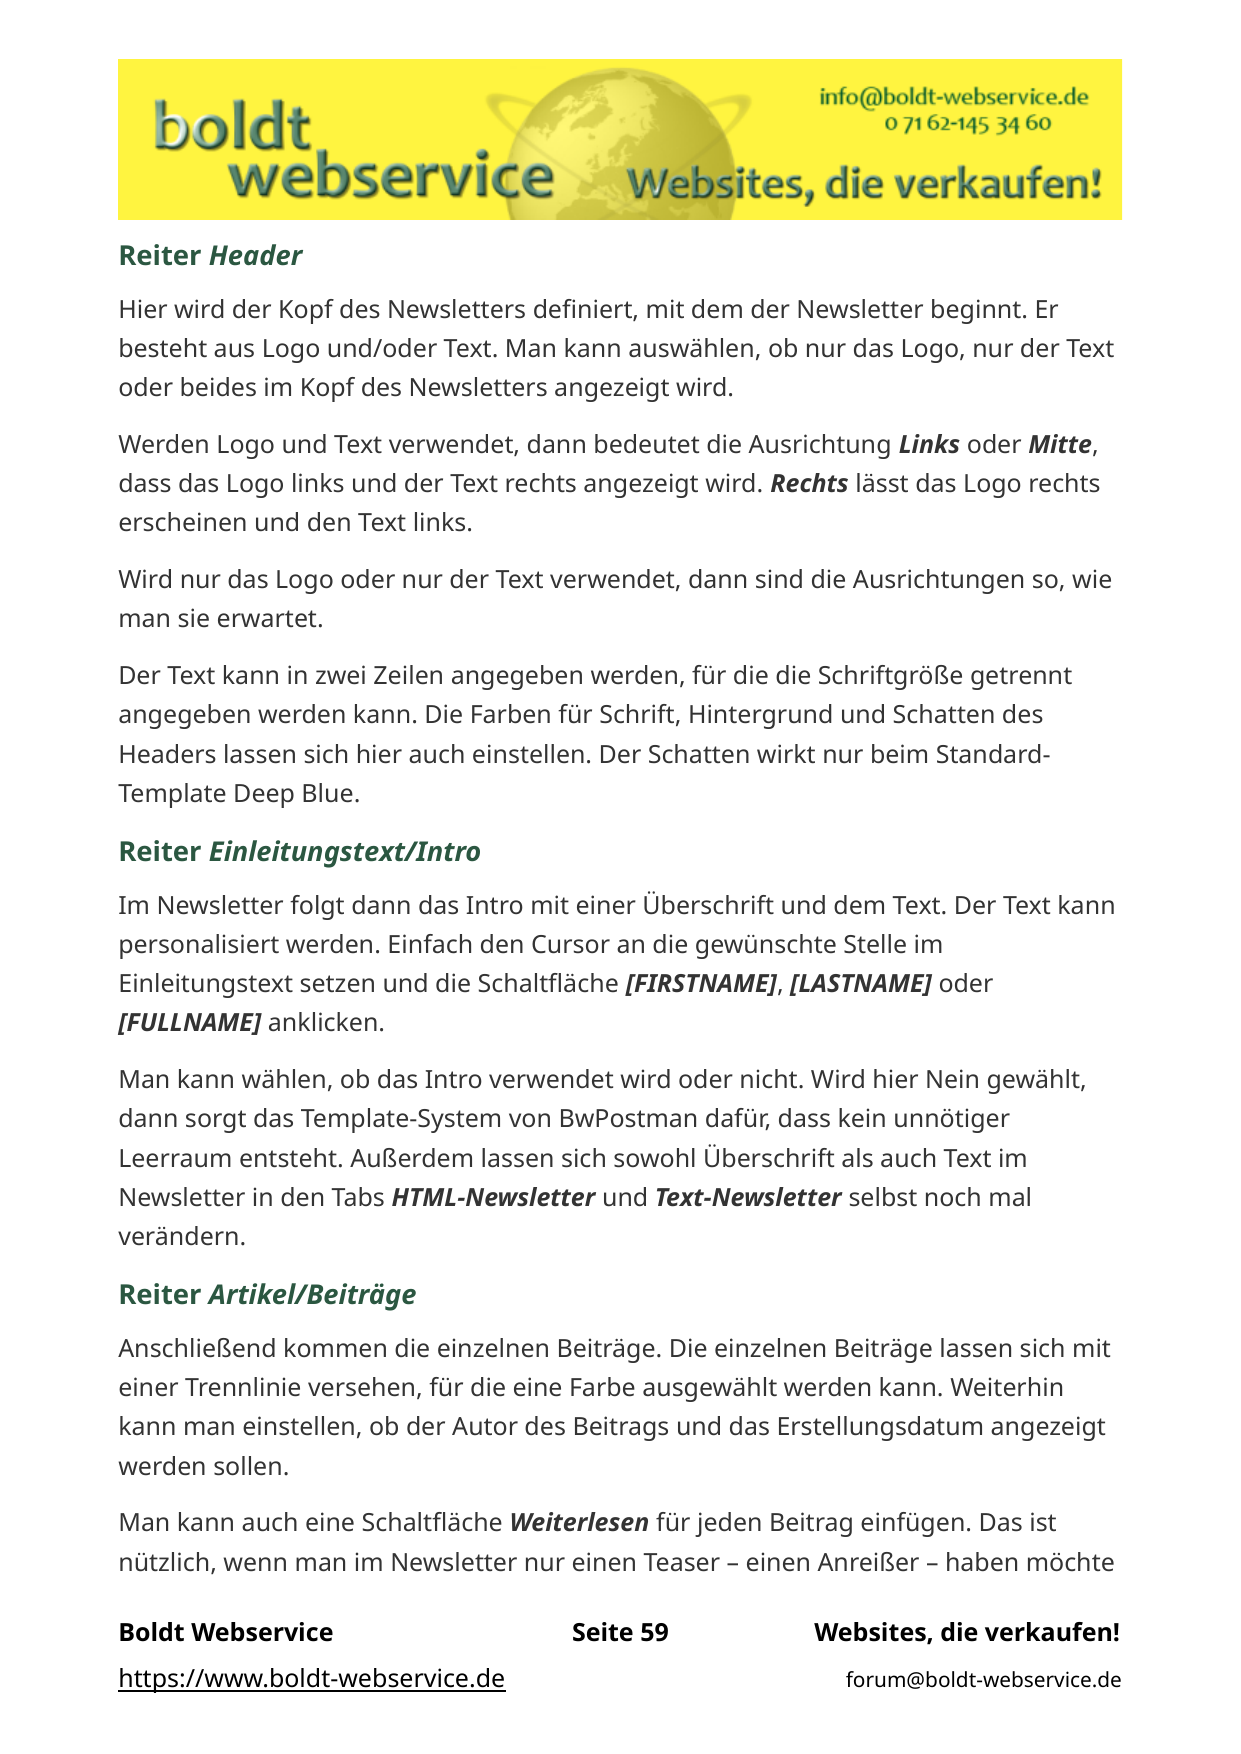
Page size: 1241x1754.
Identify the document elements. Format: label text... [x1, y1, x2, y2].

text Hier wird der Kopf des Newsletters definiert, mit dem der Newsletter beginnt. Er besteht aus Logo und/oder Text. Man kann auswählen, ob nur das Logo, nur der Text oder beides im Kopf des Newsletters angezeigt wird. [118, 291, 1122, 404]
text Wird nur das Logo oder nur der Text verwendet, dann sind die Ausrichtungen so, wie man sie erwartet. [118, 562, 1122, 635]
text Man kann auch eine Schaltfläche Weiterlesen für jeden Beitrag einfügen. Das ist nützlich, wenn man im Newsletter nur einen Teaser – einen Anreißer – haben möchte [118, 1505, 1122, 1578]
text Werden Logo und Text verwendet, dann bedeutet die Ausrichtung Links oder Mitte, dass das Logo links und der Text rechts angezeigt wird. Rechts lässt das Logo rechts erscheinen und den Text links. [118, 427, 1122, 539]
subtitle Reiter Artikel/Beiträge [118, 1275, 1122, 1313]
text Der Text kann in zwei Zeilen angegeben werden, für die die Schriftgröße getrennt angegeben werden kann. Die Farben für Schrift, Hintergrund und Schatten des Headers lassen sich hier auch einstellen. Der Schatten wirkt nur beim Standard-Template Deep Blue. [118, 658, 1122, 809]
text Im Newsletter folgt dann das Intro mit einer Überschrift und dem Text. Der Text kann personalisiert werden. Einfach den Cursor an die gewünschte Stelle im Einleitungstext setzen und die Schaltfläche [FIRSTNAME], [LASTNAME] oder [FULLNAME] anklicken. [118, 887, 1122, 1039]
text Anschließend kommen die einzelnen Beiträge. Die einzelnen Beiträge lassen sich mit einer Trennlinie versehen, für die eine Farbe ausgewählt werden kann. Weiterhin kann man einstellen, ob der Autor des Beitrags und das Erstellungsdatum angezeigt werden sollen. [118, 1331, 1122, 1482]
subtitle Reiter Header [118, 236, 1122, 274]
picture [118, 59, 1123, 220]
subtitle Reiter Einleitungstext/Intro [118, 832, 1122, 870]
text Man kann wählen, ob das Intro verwendet wird oder nicht. Wird hier Nein gewählt, dann sorgt das Template-System von BwPostman dafür, dass kein unnötiger Leerraum entsteht. Außerdem lassen sich sowohl Überschrift als auch Text im Newsletter in den Tabs HTML-Newsletter und Text-Newsletter selbst noch mal verändern. [118, 1062, 1122, 1253]
